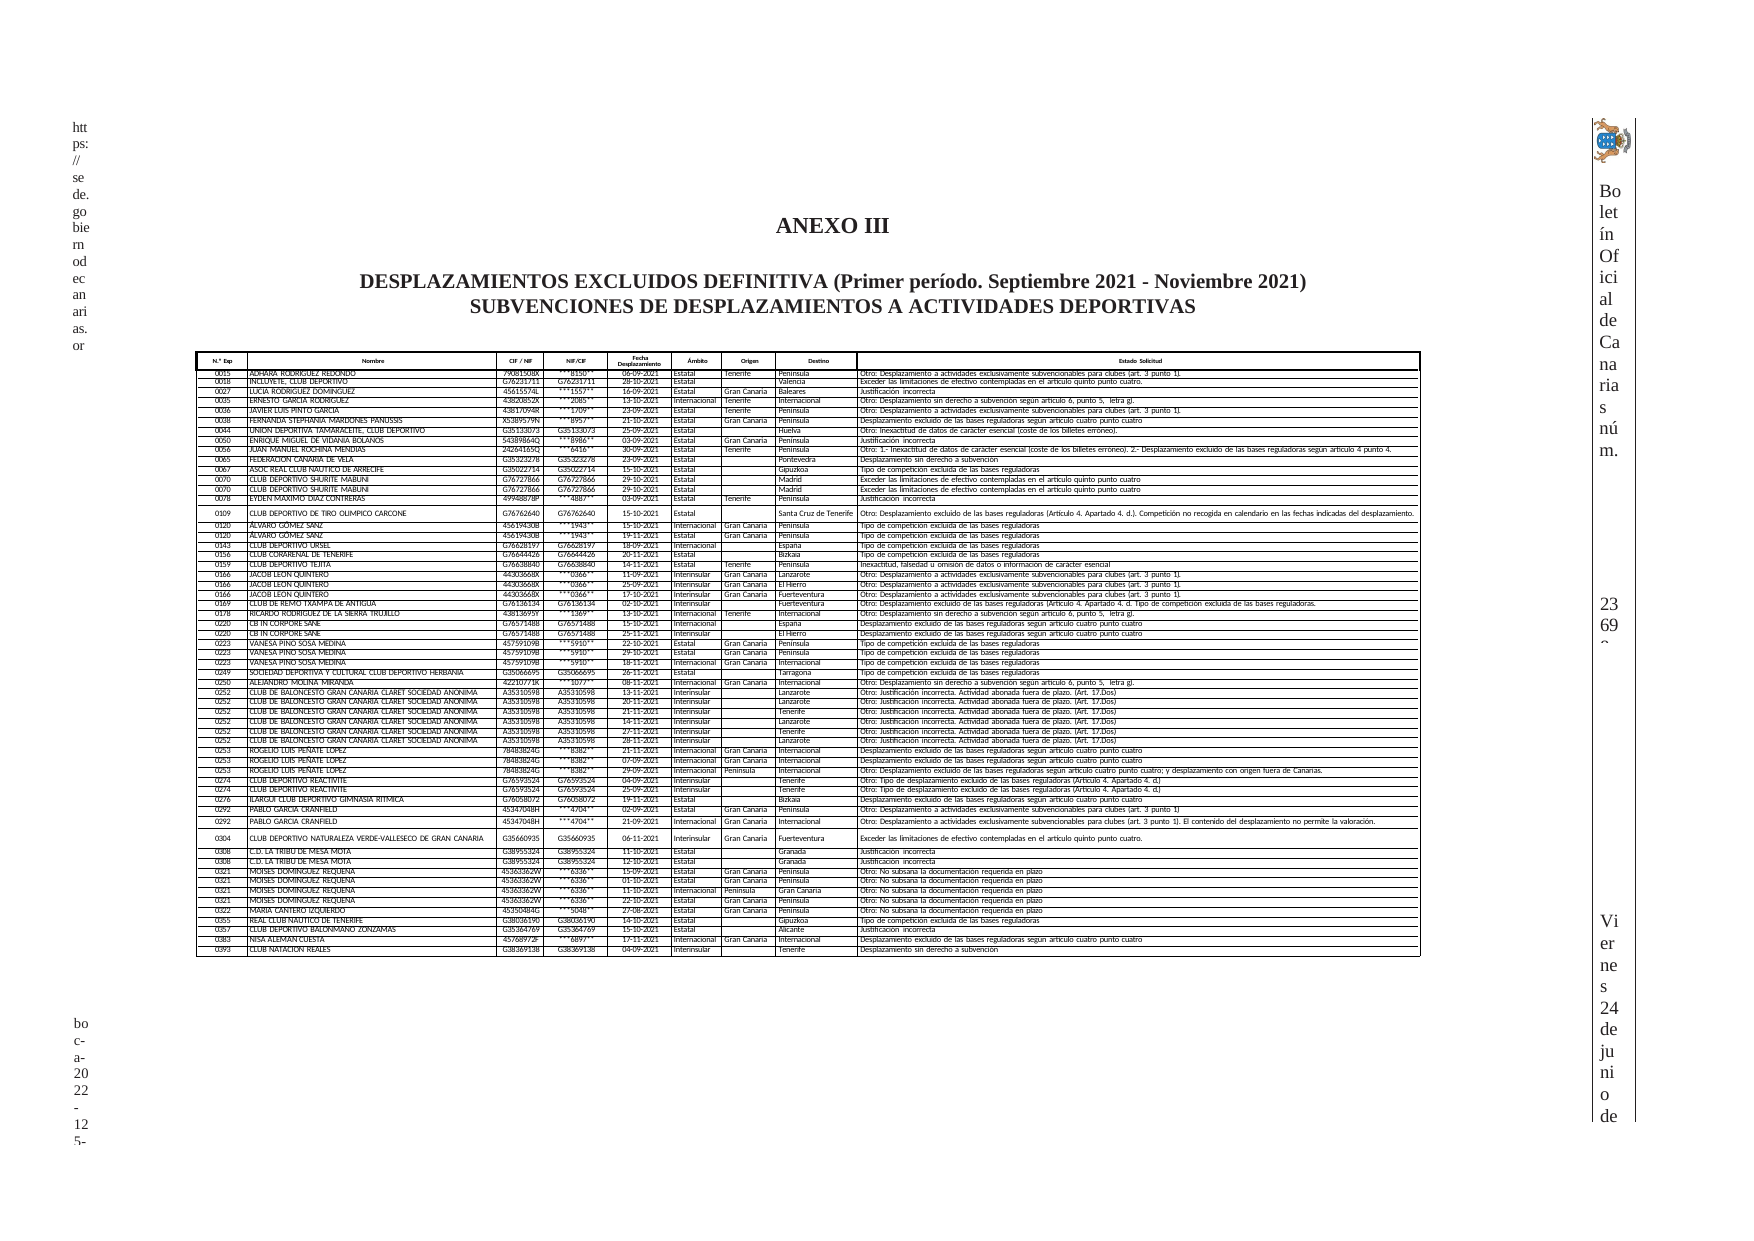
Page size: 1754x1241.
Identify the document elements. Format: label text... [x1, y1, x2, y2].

table_cell 45363362W [497, 878, 543, 887]
table_cell Baleares [776, 388, 857, 397]
table_cell G35660935 [497, 829, 543, 848]
table_cell Otro: No subsana la documentación requerida en plazo [858, 868, 1420, 877]
table_cell Gran Canaria [722, 572, 775, 581]
table_cell Estatal [672, 878, 721, 887]
table_cell 06-09-2021 [608, 371, 671, 377]
table_cell Inexactitud, falsedad u omisión de datos o información de carácter esencial [858, 561, 1420, 571]
table_cell G35133073 [497, 428, 543, 436]
table_cell G76571488 [544, 621, 607, 629]
table_cell Tenerife [722, 496, 775, 505]
table_cell 0292 [197, 816, 247, 828]
table_cell Gran Canaria [722, 869, 775, 877]
table_cell JACOB LEON QUINTERO [248, 572, 496, 581]
table_cell 18-09-2021 [608, 543, 671, 551]
table_cell 49948878P [497, 496, 543, 505]
table_cell 21-11-2021 [608, 748, 671, 757]
table_cell 45759109B [497, 650, 543, 659]
table_cell G35364769 [497, 927, 543, 936]
text Viernes 24 de junio de 2022 [1600, 910, 1623, 1124]
table_cell A35310598 [544, 709, 607, 718]
table_cell Internacional [776, 680, 857, 688]
table_cell 19-11-2021 [608, 533, 671, 541]
table_cell 45619430B [497, 523, 543, 532]
table_cell Estatal [672, 670, 721, 678]
table_cell ASOC REAL CLUB NAUTICO DE ARRECIFE [248, 467, 496, 475]
table_cell 25-11-2021 [608, 631, 671, 639]
table_cell Lanzarote [776, 572, 857, 581]
table_cell Península [776, 408, 857, 417]
table_cell 14-10-2021 [608, 918, 671, 926]
table_cell Otro: Tipo de desplazamiento excluido de las bases reguladoras (Artículo 4. Apartado 4. d.) [858, 786, 1420, 796]
table_cell 42210771K [497, 680, 543, 688]
table_cell Otro: Desplazamiento a actividades exclusivamente subvencionables para clubes (art. 3 punto 1) [858, 806, 1420, 816]
table_cell 0322 [197, 907, 247, 916]
table_cell [722, 849, 775, 858]
table_cell Interinsular [672, 689, 721, 698]
table_cell G76762640 [544, 506, 607, 522]
table_cell [722, 738, 775, 747]
table_cell 23-09-2021 [608, 457, 671, 466]
table_cell ROGELIO LUIS PEÑATE LOPEZ [248, 748, 496, 757]
table_cell [722, 631, 775, 639]
table_cell [722, 428, 775, 436]
table_cell 0274 [197, 776, 247, 786]
table_cell 43817094R [497, 408, 543, 417]
table_cell A35310598 [497, 729, 543, 737]
table_cell ***4887** [544, 496, 607, 505]
table_cell 45363362W [497, 869, 543, 877]
table_cell Otro: Desplazamiento excluido de las bases reguladoras (Artículo 4. Apartado 4. d. Tipo de competición excluida de las bases reguladoras. [858, 600, 1420, 610]
table_cell ***8382** [544, 748, 607, 757]
table_cell Gran Canaria [776, 888, 857, 897]
table_cell [722, 621, 775, 629]
table_cell 0156 [197, 551, 247, 561]
table_cell 44303668X [497, 582, 543, 590]
table_cell JACOB LEON QUINTERO [248, 591, 496, 600]
table_cell [722, 486, 775, 495]
table_cell Otro: Desplazamiento excluido de las bases reguladoras (Artículo 4. Apartado 4. d.). Competición no recogida en calendario en las fechas indicadas del desplazamiento. [858, 505, 1420, 522]
table_cell Gran Canaria [722, 650, 775, 659]
table_cell [722, 689, 775, 698]
table_cell Gran Canaria [722, 582, 775, 590]
table_cell 0355 [197, 916, 247, 926]
table_cell NISA ALEMAN CUESTA [248, 937, 496, 946]
table_cell 0321 [197, 887, 247, 897]
table_cell 04-09-2021 [608, 778, 671, 786]
table_cell Internacional [672, 523, 721, 532]
table_cell Estatal [672, 807, 721, 816]
table_cell 0027 [197, 387, 247, 397]
table_cell 25-09-2021 [608, 428, 671, 436]
table_cell Santa Cruz de Tenerife [776, 506, 857, 522]
table_cell G76628197 [497, 543, 543, 551]
table_cell Internacional [672, 543, 721, 551]
table_header Ámbito [672, 353, 721, 368]
table_cell A35310598 [497, 738, 543, 747]
table_cell Península [776, 371, 857, 377]
table_cell G76136134 [497, 601, 543, 610]
table_cell Internacional [776, 748, 857, 757]
table_cell CLUB DE BALONCESTO GRAN CANARIA CLARET SOCIEDAD ANONIMA [248, 729, 496, 737]
table_cell G76136134 [544, 601, 607, 610]
text Boletín Oficial de Canarias núm. 125 [1599, 180, 1622, 462]
table_cell Lanzarote [776, 689, 857, 698]
table_cell 0252 [197, 688, 247, 698]
table_cell Internacional [776, 937, 857, 946]
table_cell Estatal [672, 797, 721, 806]
table_cell 25-09-2021 [608, 787, 671, 796]
table_header CIF / NIF [497, 353, 543, 368]
table_cell 25-09-2021 [608, 582, 671, 590]
table_cell Tenerife [776, 709, 857, 718]
table_cell VANESA PINO SOSA MEDINA [248, 640, 496, 649]
table_cell Tenerife [776, 778, 857, 786]
table_cell Tenerife [722, 398, 775, 407]
picture [1594, 118, 1631, 163]
table_cell Península [722, 888, 775, 897]
table_cell G76727866 [544, 486, 607, 495]
table_cell C.D. LA TRIBU DE MESA MOTA [248, 849, 496, 858]
table_cell ALEJANDRO MOLINA MIRANDA [248, 680, 496, 688]
table_cell Justificación incorrecta [858, 858, 1420, 867]
table_cell 28-10-2021 [608, 379, 671, 387]
table_cell 13-11-2021 [608, 689, 671, 698]
table_cell 0038 [197, 417, 247, 426]
table_cell G35066695 [497, 670, 543, 678]
table_cell CLUB DE BALONCESTO GRAN CANARIA CLARET SOCIEDAD ANONIMA [248, 699, 496, 708]
table_cell Otro: Justificación incorrecta. Actividad abonada fuera de plazo. (Art. 17.Dos) [858, 718, 1420, 727]
table_cell 0166 [197, 590, 247, 600]
table_cell Internacional [776, 768, 857, 776]
table_cell INCLUYETE, CLUB DEPORTIVO [248, 379, 496, 387]
table_cell Huelva [776, 428, 857, 436]
text DESPLAZAMIENTOS EXCLUIDOS DEFINITIVA (Primer período. Septiembre 2021 - Noviembre 2021) SUBVENCIONES DE DESPLAZAMIENTOS A ACTIVIDADES DEPORTIVAS [317, 268, 1348, 318]
table_cell G76571488 [497, 621, 543, 629]
table_cell Estatal [672, 437, 721, 446]
table_cell Desplazamiento excluido de las bases reguladoras según artículo cuatro punto cuatro [858, 936, 1420, 946]
table_cell Otro: Desplazamiento a actividades exclusivamente subvencionables para clubes (art. 3 punto 1). El contenido del desplazamiento no permite la valoración. [858, 816, 1420, 828]
table_cell Fuerteventura [776, 601, 857, 610]
table_cell Interinsular [672, 631, 721, 639]
table_cell Desplazamiento excluido de las bases reguladoras según artículo cuatro punto cuatro [858, 417, 1420, 426]
table_cell Península [776, 878, 857, 887]
table_cell Tipo de competición excluida de las bases reguladoras [858, 522, 1420, 532]
table_cell G76571488 [497, 631, 543, 639]
table_cell 21-10-2021 [608, 418, 671, 426]
table_cell Internacional [776, 398, 857, 407]
table_cell JUAN MANUEL ROCHINA MENDIAS [248, 447, 496, 456]
table_header Nombre [248, 353, 496, 368]
table_cell [722, 859, 775, 867]
table_cell Otro: Justificación incorrecta. Actividad abonada fuera de plazo. (Art. 17.Dos) [858, 698, 1420, 708]
table_cell 0070 [197, 475, 247, 485]
table_cell Estatal [672, 918, 721, 926]
table_cell Desplazamiento sin derecho a subvención [858, 456, 1420, 466]
table_cell 11-10-2021 [608, 888, 671, 897]
table_cell RICARDO RODRIGUEZ DE LA SIERRA TRUJILLO [248, 611, 496, 620]
table_cell ***1709** [544, 408, 607, 417]
table_cell ***8986** [544, 437, 607, 446]
table_cell G35323278 [497, 457, 543, 466]
table_cell Internacional [672, 398, 721, 407]
table_cell Gran Canaria [722, 898, 775, 907]
table_cell 20-11-2021 [608, 699, 671, 708]
table_cell 0065 [197, 456, 247, 466]
table_cell VANESA PINO SOSA MEDINA [248, 650, 496, 659]
table_cell Otro: Justificación incorrecta. Actividad abonada fuera de plazo. (Art. 17.Dos) [858, 708, 1420, 718]
table_cell 0252 [197, 698, 247, 708]
table_cell Península [776, 650, 857, 659]
table_cell 18-11-2021 [608, 660, 671, 669]
table_cell Península [776, 562, 857, 571]
table_cell Interinsular [672, 829, 721, 848]
table_cell Otro: Desplazamiento sin derecho a subvención según artículo 6, punto 5, letra g). [858, 610, 1420, 620]
table_cell [722, 476, 775, 485]
table_cell 45350484G [497, 908, 543, 916]
table_cell 45759109B [497, 660, 543, 669]
table_header Estado Solicitud [858, 353, 1419, 368]
table_cell G76231711 [497, 379, 543, 387]
table_cell G35660935 [544, 829, 607, 848]
table_cell CLUB DEPORTIVO URSEL [248, 543, 496, 551]
table_cell G35066695 [544, 670, 607, 678]
table_cell CLUB DE BALONCESTO GRAN CANARIA CLARET SOCIEDAD ANONIMA [248, 689, 496, 698]
table_cell FERNANDA STEPHANIA MARDONES PANUSSIS [248, 418, 496, 426]
text https://sede.gobiernodecanarias.org/boc [72, 118, 91, 353]
table_cell CLUB CORARENAL DE TENERIFE [248, 552, 496, 561]
table_cell 0070 [197, 485, 247, 495]
table_cell [722, 552, 775, 561]
table_cell G38955324 [544, 849, 607, 858]
table_cell Península [776, 523, 857, 532]
table_cell Otro: Desplazamiento a actividades exclusivamente subvencionables para clubes (art. 3 punto 1). [858, 407, 1420, 417]
table_cell G76593524 [497, 778, 543, 786]
table_cell Estatal [672, 927, 721, 936]
table_cell ***8957** [544, 418, 607, 426]
table_cell 45759109B [497, 640, 543, 649]
table_cell ROGELIO LUIS PEÑATE LOPEZ [248, 758, 496, 767]
table_cell Justificación incorrecta [858, 848, 1420, 858]
table_cell A35310598 [497, 709, 543, 718]
table_cell A35310598 [497, 689, 543, 698]
table_cell MARIA CANTERO IZQUIERDO [248, 908, 496, 916]
table_cell Gran Canaria [722, 829, 775, 848]
table_cell Tenerife [722, 408, 775, 417]
table_cell G38955324 [497, 849, 543, 858]
table_cell 44303668X [497, 572, 543, 581]
table_cell G76231711 [544, 379, 607, 387]
table_cell ***6336** [544, 878, 607, 887]
table_cell Gran Canaria [722, 523, 775, 532]
table_cell [722, 729, 775, 737]
table_cell 04-09-2021 [608, 947, 671, 956]
table_cell 17-11-2021 [608, 937, 671, 946]
table_cell Granada [776, 859, 857, 867]
table_cell Gran Canaria [722, 807, 775, 816]
table_cell Gran Canaria [722, 937, 775, 946]
table_cell Internacional [672, 817, 721, 828]
table_cell ***6336** [544, 898, 607, 907]
table_cell ***5910** [544, 640, 607, 649]
table_cell 0078 [197, 495, 247, 505]
table_cell El Hierro [776, 631, 857, 639]
table_cell Justificación incorrecta [858, 436, 1420, 446]
table_cell 12-10-2021 [608, 859, 671, 867]
table_cell [722, 699, 775, 708]
table_cell Internacional [672, 768, 721, 776]
table_cell [722, 797, 775, 806]
table_cell 0166 [197, 571, 247, 581]
table_cell Internacional [672, 758, 721, 767]
table_cell 0252 [197, 708, 247, 718]
table_cell Estatal [672, 640, 721, 649]
table_cell 0220 [197, 630, 247, 639]
table_cell 0169 [197, 600, 247, 610]
table_cell Estatal [672, 869, 721, 877]
table_cell Otro: Desplazamiento a actividades exclusivamente subvencionables para clubes [858, 371, 1129, 377]
table_cell Tenerife [776, 947, 857, 956]
table_cell Internacional [672, 621, 721, 629]
table_cell Gran Canaria [722, 878, 775, 887]
table_cell Interinsular [672, 699, 721, 708]
table_cell VANESA PINO SOSA MEDINA [248, 660, 496, 669]
table_cell G76727866 [497, 486, 543, 495]
table_cell Estatal [672, 418, 721, 426]
table_cell CLUB DEPORTIVO REACTIVITE [248, 787, 496, 796]
table_cell 22-10-2021 [608, 640, 671, 649]
table_cell Tenerife [722, 447, 775, 456]
table_cell Estatal [672, 476, 721, 485]
table_cell Tipo de competición excluida de las bases reguladoras [858, 551, 1420, 561]
table_cell CLUB NATACION REALES [248, 947, 496, 956]
table_cell A35310598 [544, 719, 607, 727]
table_cell 30-09-2021 [608, 447, 671, 456]
table_cell 0035 [197, 397, 247, 407]
table_cell ***6897** [544, 937, 607, 946]
table_cell [722, 927, 775, 936]
table_cell 03-09-2021 [608, 496, 671, 505]
table_cell 23-09-2021 [608, 408, 671, 417]
table_cell 0253 [197, 757, 247, 767]
table_cell Fuerteventura [776, 829, 857, 848]
table_cell Gran Canaria [722, 817, 775, 828]
table_cell Gran Canaria [722, 660, 775, 669]
table_cell 0252 [197, 718, 247, 727]
table_cell Estatal [672, 457, 721, 466]
table_cell 45347048H [497, 817, 543, 828]
table_cell 0252 [197, 728, 247, 737]
table_cell Madrid [776, 476, 857, 485]
table_cell G76762640 [497, 506, 543, 522]
table_header N.º Exp [198, 353, 247, 368]
table_cell CB IN CORPORE SANE [248, 631, 496, 639]
table_cell 0308 [197, 848, 247, 858]
table_cell Gipuzkoa [776, 918, 857, 926]
table_cell Interinsular [672, 709, 721, 718]
table_cell Estatal [672, 379, 721, 387]
table_cell Otro: Desplazamiento sin derecho a subvención según artículo 6, punto 5, letra g). [858, 679, 1420, 688]
table_cell 0321 [197, 897, 247, 907]
table_cell Tenerife [776, 787, 857, 796]
table_cell G35022714 [497, 467, 543, 475]
table_cell Interinsular [672, 582, 721, 590]
table_cell Desplazamiento excluido de las bases reguladoras según artículo cuatro punto cuatro [858, 796, 1420, 806]
table_cell [722, 670, 775, 678]
table_cell SOCIEDAD DEPORTIVA Y CULTURAL CLUB DEPORTIVO HERBANIA [248, 670, 496, 678]
table_cell G38955324 [497, 859, 543, 867]
table_cell Interinsular [672, 729, 721, 737]
table_cell A35310598 [544, 738, 607, 747]
table_cell Exceder las limitaciones de efectivo contempladas en el artículo quinto punto cuatro [858, 475, 1420, 485]
table_cell Estatal [672, 859, 721, 867]
table_cell Gran Canaria [722, 640, 775, 649]
table_cell 0015 [197, 371, 247, 377]
table_cell C.D. LA TRIBU DE MESA MOTA [248, 859, 496, 867]
table_cell Lanzarote [776, 699, 857, 708]
table_cell ENRIQUE MIGUEL DE VIDANIA BOLAÑOS [248, 437, 496, 446]
table_cell Justificación incorrecta [858, 926, 1420, 936]
table_cell Estatal [672, 467, 721, 475]
table_cell G38369138 [497, 947, 543, 956]
table_cell Estatal [672, 496, 721, 505]
table_cell 19-11-2021 [608, 797, 671, 806]
table_cell El Hierro [776, 582, 857, 590]
table_cell Estatal [672, 506, 721, 522]
table_cell ***6416** [544, 447, 607, 456]
table_cell 15-10-2021 [608, 523, 671, 532]
table_cell Estatal [672, 388, 721, 397]
table_cell 0018 [197, 378, 247, 387]
table_cell 0120 [197, 522, 247, 532]
table_cell Internacional [776, 660, 857, 669]
table_cell Desplazamiento excluido de las bases reguladoras según artículo cuatro punto cuatro [858, 747, 1420, 757]
table_cell [722, 467, 775, 475]
table_cell 78483824G [497, 748, 543, 757]
table_cell Interinsular [672, 778, 721, 786]
table_cell G38955324 [544, 859, 607, 867]
table_cell G76593524 [497, 787, 543, 796]
table_cell Otro: 1.- Inexactitud de datos de carácter esencial (coste de los billetes erróneo). 2.- Desplazamiento excluido de las bases reguladoras según artículo 4 punto 4. [858, 446, 1420, 456]
table_cell Tarragona [776, 670, 857, 678]
table_cell Internacional [672, 660, 721, 669]
table_cell Internacional [672, 888, 721, 897]
table_cell 0393 [197, 946, 247, 956]
table_cell Península [776, 898, 857, 907]
table_cell Península [776, 640, 857, 649]
table_cell ***1557** [544, 388, 607, 397]
table_cell CLUB DEPORTIVO TEJITA [248, 562, 496, 571]
table_cell G76593524 [544, 778, 607, 786]
table_cell Lanzarote [776, 738, 857, 747]
table_cell 29-10-2021 [608, 476, 671, 485]
table_cell Desplazamiento sin derecho a subvención [858, 946, 1420, 956]
table_cell 0274 [197, 786, 247, 796]
table_cell Exceder las limitaciones de efectivo contempladas en el artículo quinto punto cuatro [858, 485, 1420, 495]
table_cell 43820852X [497, 398, 543, 407]
table_cell Tipo de competición excluida de las bases reguladoras [858, 649, 1420, 659]
table_cell CLUB DE BALONCESTO GRAN CANARIA CLARET SOCIEDAD ANONIMA [248, 709, 496, 718]
table_cell Exceder las limitaciones de efectivo contempladas en el artículo quinto punto cuatro. [858, 378, 1420, 387]
table_cell A35310598 [544, 729, 607, 737]
table_cell 0067 [197, 466, 247, 475]
table_cell 0308 [197, 858, 247, 867]
table_cell [722, 778, 775, 786]
table_cell 0109 [197, 505, 247, 522]
table_cell Gran Canaria [722, 418, 775, 426]
table_cell 24264165Q [497, 447, 543, 456]
table_cell ***2085** [544, 398, 607, 407]
table_cell 21-09-2021 [608, 817, 671, 828]
table_cell Interinsular [672, 738, 721, 747]
table_cell Tenerife [722, 371, 775, 377]
table_cell G76638840 [544, 562, 607, 571]
table_cell CLUB DEPORTIVO SHURITE MABUNI [248, 486, 496, 495]
table_cell España [776, 621, 857, 629]
table_cell 0036 [197, 407, 247, 417]
table_cell Península [776, 908, 857, 916]
table_cell [722, 947, 775, 956]
table_cell 11-10-2021 [608, 849, 671, 858]
table_cell ***4704** [544, 807, 607, 816]
table_cell 45619430B [497, 533, 543, 541]
table_cell Península [776, 437, 857, 446]
table_cell Estatal [672, 898, 721, 907]
table_cell Internacional [776, 611, 857, 620]
table_cell [722, 709, 775, 718]
table_cell 0252 [197, 737, 247, 747]
table_cell Península [722, 768, 775, 776]
table_cell CLUB DE BALONCESTO GRAN CANARIA CLARET SOCIEDAD ANONIMA [248, 738, 496, 747]
table_cell ***4704** [544, 817, 607, 828]
table_cell PABLO GARCIA CRANFIELD [248, 807, 496, 816]
table_cell Otro: Justificación incorrecta. Actividad abonada fuera de plazo. (Art. 17.Dos) [858, 688, 1420, 698]
table_cell G35133073 [544, 428, 607, 436]
table_cell Estatal [672, 447, 721, 456]
table_cell Bizkaia [776, 797, 857, 806]
table_cell Península [776, 807, 857, 816]
table_cell 28-11-2021 [608, 738, 671, 747]
table_cell Estatal [672, 533, 721, 541]
table_cell G76727866 [544, 476, 607, 485]
table_cell [722, 719, 775, 727]
table_cell 78483824G [497, 768, 543, 776]
table_cell Interinsular [672, 572, 721, 581]
table_cell ***5910** [544, 660, 607, 669]
table_cell Estatal [672, 371, 721, 377]
table_cell Interinsular [672, 601, 721, 610]
table_cell 45768972F [497, 937, 543, 946]
table_cell ***0366** [544, 582, 607, 590]
table_cell Gran Canaria [722, 908, 775, 916]
table_cell X5389579N [497, 418, 543, 426]
table_cell CLUB DE BALONCESTO GRAN CANARIA CLARET SOCIEDAD ANONIMA [248, 719, 496, 727]
table_cell Otro: Justificación incorrecta. Actividad abonada fuera de plazo. (Art. 17.Dos) [858, 728, 1420, 737]
table_cell 16-09-2021 [608, 388, 671, 397]
table_cell 07-09-2021 [608, 758, 671, 767]
table_cell (art. 3 punto 1). [1130, 369, 1420, 377]
table_cell Estatal [672, 562, 721, 571]
table_cell CLUB DEPORTIVO NATURALEZA VERDE-VALLESECO DE GRAN CANARIA [248, 829, 496, 848]
table_cell G76628197 [544, 543, 607, 551]
table_cell Justificación incorrecta [858, 495, 1420, 505]
table_cell Otro: Justificación incorrecta. Actividad abonada fuera de plazo. (Art. 17.Dos) [858, 737, 1420, 747]
table_cell A35310598 [544, 689, 607, 698]
table_cell ÁLVARO GÓMEZ SANZ [248, 533, 496, 541]
table_cell 0044 [197, 426, 247, 436]
table_cell Otro: Inexactitud de datos de carácter esencial (coste de los billetes erróneo). [858, 426, 1420, 436]
table_cell ERNESTO GARCIA RODRIGUEZ [248, 398, 496, 407]
table_cell Interinsular [672, 719, 721, 727]
table_cell 0223 [197, 659, 247, 669]
table_cell A35310598 [497, 699, 543, 708]
table_cell ***1077** [544, 680, 607, 688]
table_cell Tenerife [722, 611, 775, 620]
table_cell Lanzarote [776, 719, 857, 727]
table_cell Gran Canaria [722, 748, 775, 757]
table_cell FEDERACION CANARIA DE VELA [248, 457, 496, 466]
table_cell 0220 [197, 620, 247, 629]
table_cell 02-10-2021 [608, 601, 671, 610]
table_cell 43813695Y [497, 611, 543, 620]
table_cell 45615574L [497, 388, 543, 397]
table_cell Desplazamiento excluido de las bases reguladoras según artículo cuatro punto cuatro [858, 630, 1420, 639]
table_cell Granada [776, 849, 857, 858]
table_cell [722, 543, 775, 551]
table_cell Estatal [672, 428, 721, 436]
table_cell Tipo de competición excluida de las bases reguladoras [858, 916, 1420, 926]
table_cell 20-11-2021 [608, 552, 671, 561]
table_cell Tipo de competición excluida de las bases reguladoras [858, 669, 1420, 678]
table_cell Estatal [672, 408, 721, 417]
table_cell Gran Canaria [722, 437, 775, 446]
table_cell 0166 [197, 581, 247, 590]
table_cell ÁLVARO GÓMEZ SANZ [248, 523, 496, 532]
table_cell 0050 [197, 436, 247, 446]
table_cell 0253 [197, 747, 247, 757]
table_cell 02-09-2021 [608, 807, 671, 816]
table_cell Península [776, 533, 857, 541]
table_cell A35310598 [497, 719, 543, 727]
table_cell G35022714 [544, 467, 607, 475]
table_cell Desplazamiento excluido de las bases reguladoras según artículo cuatro punto cuatro [858, 757, 1420, 767]
table_cell Alicante [776, 927, 857, 936]
table_cell REAL CLUB NAUTICO DE TENERIFE [248, 918, 496, 926]
table_cell 0276 [197, 796, 247, 806]
table_cell Otro: Desplazamiento a actividades exclusivamente subvencionables para clubes (art. 3 punto 1). [858, 590, 1420, 600]
table_cell ***1369** [544, 611, 607, 620]
table_cell ***1943** [544, 523, 607, 532]
table_cell JACOB LEON QUINTERO [248, 582, 496, 590]
table_cell 06-11-2021 [608, 829, 671, 848]
subtitle ANEXO III [317, 212, 1348, 238]
table_cell ***5048** [544, 908, 607, 916]
table_cell Otro: Tipo de desplazamiento excluido de las bases reguladoras (Artículo 4. Apartado 4. d.) [858, 776, 1420, 786]
table_cell 15-10-2021 [608, 621, 671, 629]
table_cell ***6336** [544, 869, 607, 877]
table_cell 0223 [197, 639, 247, 649]
table_cell Otro: No subsana la documentación requerida en plazo [858, 887, 1420, 897]
table_cell G38036190 [497, 918, 543, 926]
table_cell [722, 506, 775, 522]
table_cell Desplazamiento excluido de las bases reguladoras según artículo cuatro punto cuatro [858, 620, 1420, 629]
table_cell 29-10-2021 [608, 650, 671, 659]
table_header Fecha Desplazamiento [608, 353, 671, 368]
table_cell 08-11-2021 [608, 680, 671, 688]
table_cell 0249 [197, 669, 247, 678]
table_cell Gipuzkoa [776, 467, 857, 475]
table_cell Madrid [776, 486, 857, 495]
table_cell Otro: Desplazamiento a actividades exclusivamente subvencionables para clubes (art. 3 punto 1). [858, 581, 1420, 590]
table_cell JAVIER LUIS PINTO GARCIA [248, 408, 496, 417]
table_cell 0250 [197, 679, 247, 688]
table_cell 0178 [197, 610, 247, 620]
table_cell 0304 [197, 828, 247, 848]
table_cell Justificación incorrecta [858, 387, 1420, 397]
table_cell 26-11-2021 [608, 670, 671, 678]
table_cell 0223 [197, 649, 247, 659]
table_cell CLUB DEPORTIVO DE TIRO OLIMPICO CARCONE [248, 506, 496, 522]
table_cell Otro: No subsana la documentación requerida en plazo [858, 907, 1420, 916]
table_cell 0120 [197, 532, 247, 541]
table_cell 14-11-2021 [608, 562, 671, 571]
table_cell 15-09-2021 [608, 869, 671, 877]
table_cell 0056 [197, 446, 247, 456]
table_cell MOISES DOMINGUEZ REQUENA [248, 869, 496, 877]
table_cell G76644426 [544, 552, 607, 561]
table_cell ILARGUI CLUB DEPORTIVO GIMNASIA RITMICA [248, 797, 496, 806]
table_cell 0321 [197, 868, 247, 877]
table_cell Bizkaia [776, 552, 857, 561]
table_cell Valencia [776, 379, 857, 387]
table_cell Gran Canaria [722, 388, 775, 397]
table_cell Fuerteventura [776, 591, 857, 600]
table_cell G35323278 [544, 457, 607, 466]
table_cell Gran Canaria [722, 591, 775, 600]
table_cell CLUB DE REMO TXAMPA DE ANTIGUA [248, 601, 496, 610]
table_cell G76638840 [497, 562, 543, 571]
table_cell ***5910** [544, 650, 607, 659]
table_cell 03-09-2021 [608, 437, 671, 446]
table_cell ***8382** [544, 758, 607, 767]
table_cell G76727866 [497, 476, 543, 485]
text boc-a-2022-125-2109 [74, 1015, 92, 1145]
table_cell 15-10-2021 [608, 506, 671, 522]
table_cell 14-11-2021 [608, 719, 671, 727]
table_cell Internacional [672, 611, 721, 620]
table_cell Internacional [776, 758, 857, 767]
table_cell Tenerife [722, 562, 775, 571]
table_cell G38036190 [544, 918, 607, 926]
table_cell 11-09-2021 [608, 572, 671, 581]
table_cell MOISES DOMINGUEZ REQUENA [248, 878, 496, 887]
table_cell MOISES DOMINGUEZ REQUENA [248, 898, 496, 907]
table_cell Pontevedra [776, 457, 857, 466]
table_cell Gran Canaria [722, 758, 775, 767]
table_cell 45347048H [497, 807, 543, 816]
table_cell 45363362W [497, 898, 543, 907]
table_cell Exceder las limitaciones de efectivo contempladas en el artículo quinto punto cuatro. [858, 828, 1420, 848]
table_cell 27-11-2021 [608, 729, 671, 737]
table_cell 0292 [197, 806, 247, 816]
table_cell Península [776, 496, 857, 505]
table_cell ***1943** [544, 533, 607, 541]
table_header Origen [722, 353, 775, 368]
table_cell 29-10-2021 [608, 486, 671, 495]
table_cell Otro: Desplazamiento a actividades exclusivamente subvencionables para clubes (art. 3 punto 1). [858, 571, 1420, 581]
table_cell 54389864Q [497, 437, 543, 446]
table_cell CLUB DEPORTIVO REACTIVITE [248, 778, 496, 786]
table_cell Internacional [776, 817, 857, 828]
table_cell 0383 [197, 936, 247, 946]
table_header Destino [776, 353, 856, 368]
table_cell CLUB DEPORTIVO BALONMANO ZONZAMAS [248, 927, 496, 936]
table_cell Internacional [672, 937, 721, 946]
table_cell Internacional [672, 748, 721, 757]
table_cell [722, 379, 775, 387]
table_cell Tipo de competición excluida de las bases reguladoras [858, 639, 1420, 649]
table_cell 78483824G [497, 758, 543, 767]
table_cell Interinsular [672, 591, 721, 600]
table_header NIF/CIF [544, 353, 607, 368]
table_cell España [776, 543, 857, 551]
table_cell ADHARA RODRÍGUEZ REDONDO [248, 371, 496, 377]
table_cell Estatal [672, 650, 721, 659]
table_cell Península [776, 869, 857, 877]
table_cell Tipo de competición excluida de las bases reguladoras [858, 466, 1420, 475]
text 23698 [1600, 592, 1623, 642]
table_cell Otro: No subsana la documentación requerida en plazo [858, 877, 1420, 887]
table_cell 45363362W [497, 888, 543, 897]
table_cell 0143 [197, 541, 247, 551]
table_cell 29-09-2021 [608, 768, 671, 776]
table_cell 79081508X [497, 371, 543, 377]
table_cell 21-11-2021 [608, 709, 671, 718]
table_cell Gran Canaria [722, 533, 775, 541]
table_cell Otro: Desplazamiento excluido de las bases reguladoras según artículo cuatro punto cuatro; y desplazamiento con origen fuera de Canarias. [858, 767, 1420, 776]
table_cell [722, 787, 775, 796]
table_cell 27-08-2021 [608, 908, 671, 916]
table_cell G38369138 [544, 947, 607, 956]
table_cell ***0366** [544, 572, 607, 581]
table_cell Otro: Desplazamiento sin derecho a subvención según artículo 6, punto 5, letra g). [858, 397, 1420, 407]
table_cell G76644426 [497, 552, 543, 561]
table_cell Estatal [672, 552, 721, 561]
table_cell 0321 [197, 877, 247, 887]
table_cell Otro: No subsana la documentación requerida en plazo [858, 897, 1420, 907]
table_cell [722, 601, 775, 610]
table_cell ***8150** [544, 371, 607, 377]
table_cell UNION DEPORTIVA TAMARACEITE, CLUB DEPORTIVO [248, 428, 496, 436]
table_cell [722, 457, 775, 466]
table_cell MOISES DOMINGUEZ REQUENA [248, 888, 496, 897]
table_cell Tipo de competición excluida de las bases reguladoras [858, 659, 1420, 669]
table_cell EYDEN MAXIMO DIAZ CONTRERAS [248, 496, 496, 505]
table_cell Estatal [672, 486, 721, 495]
table_cell Tipo de competición excluida de las bases reguladoras [858, 532, 1420, 541]
table_cell Interinsular [672, 787, 721, 796]
table_cell 13-10-2021 [608, 398, 671, 407]
table_cell CB IN CORPORE SANE [248, 621, 496, 629]
table_cell Interinsular [672, 947, 721, 956]
table_cell Gran Canaria [722, 680, 775, 688]
table_cell [722, 918, 775, 926]
table_cell CLUB DEPORTIVO SHURITE MABUNI [248, 476, 496, 485]
table_cell Internacional [672, 680, 721, 688]
table_cell G76058072 [497, 797, 543, 806]
table_cell 0159 [197, 561, 247, 571]
table_cell 17-10-2021 [608, 591, 671, 600]
table_cell ***0366** [544, 591, 607, 600]
table_cell 0253 [197, 767, 247, 776]
table_cell G76058072 [544, 797, 607, 806]
table_cell ROGELIO LUIS PEÑATE LOPEZ [248, 768, 496, 776]
table_cell Península [776, 418, 857, 426]
table_cell 44303668X [497, 591, 543, 600]
table_cell Tipo de competición excluida de las bases reguladoras [858, 541, 1420, 551]
table_cell 0357 [197, 926, 247, 936]
table_cell Península [776, 447, 857, 456]
table_cell PABLO GARCIA CRANFIELD [248, 817, 496, 828]
table_cell A35310598 [544, 699, 607, 708]
table_cell 15-10-2021 [608, 927, 671, 936]
table_cell 13-10-2021 [608, 611, 671, 620]
table_cell Estatal [672, 908, 721, 916]
table_cell 01-10-2021 [608, 878, 671, 887]
table_cell Estatal [672, 849, 721, 858]
table_cell ***8382** [544, 768, 607, 776]
table_cell 15-10-2021 [608, 467, 671, 475]
table_cell 22-10-2021 [608, 898, 671, 907]
table_cell G35364769 [544, 927, 607, 936]
table_cell G76571488 [544, 631, 607, 639]
table_cell ***6336** [544, 888, 607, 897]
table_cell G76593524 [544, 787, 607, 796]
table_cell LUCIA RODRIGUEZ DOMINGUEZ [248, 388, 496, 397]
table_cell Tenerife [776, 729, 857, 737]
